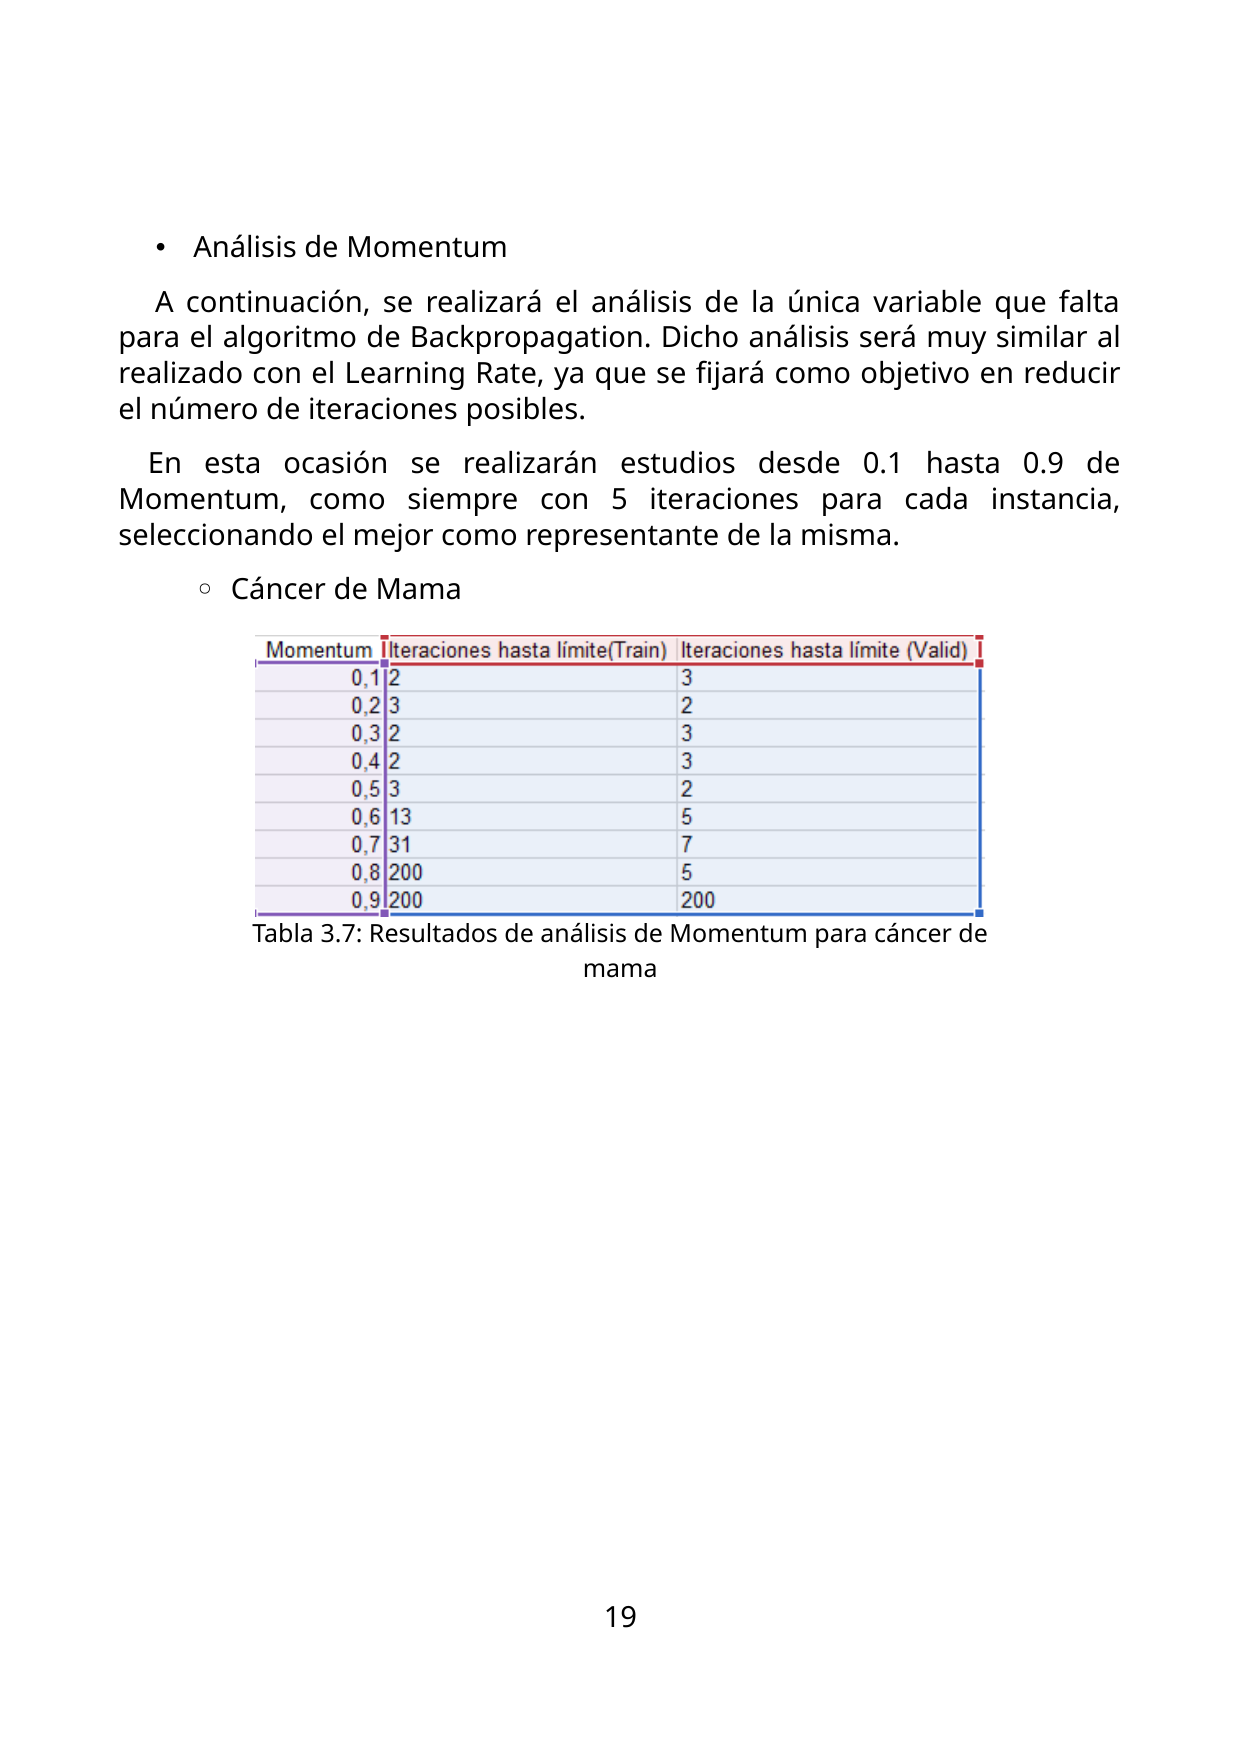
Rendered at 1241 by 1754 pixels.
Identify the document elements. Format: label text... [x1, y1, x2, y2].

list Cáncer de Mama [193, 568, 1122, 608]
text En esta ocasión se realizarán estudios desde 0.1 hasta 0.9 de Momentum, como siempre con 5 iteraciones para cada instancia, seleccionando el mejor como representante de la misma. [118, 442, 1122, 553]
text Tabla 3.7: Resultados de análisis de Momentum para cáncer de mama [223, 635, 1017, 984]
list A continuación, se realizará el análisis de la única variable que falta para el algoritmo de Backpropagation. Dicho análisis será muy similar al realizado con el Learning Rate, ya que se fijará como objetivo en reducir el número de iteraciones posibles. [118, 281, 1122, 428]
list Análisis de Momentum [156, 227, 1122, 266]
